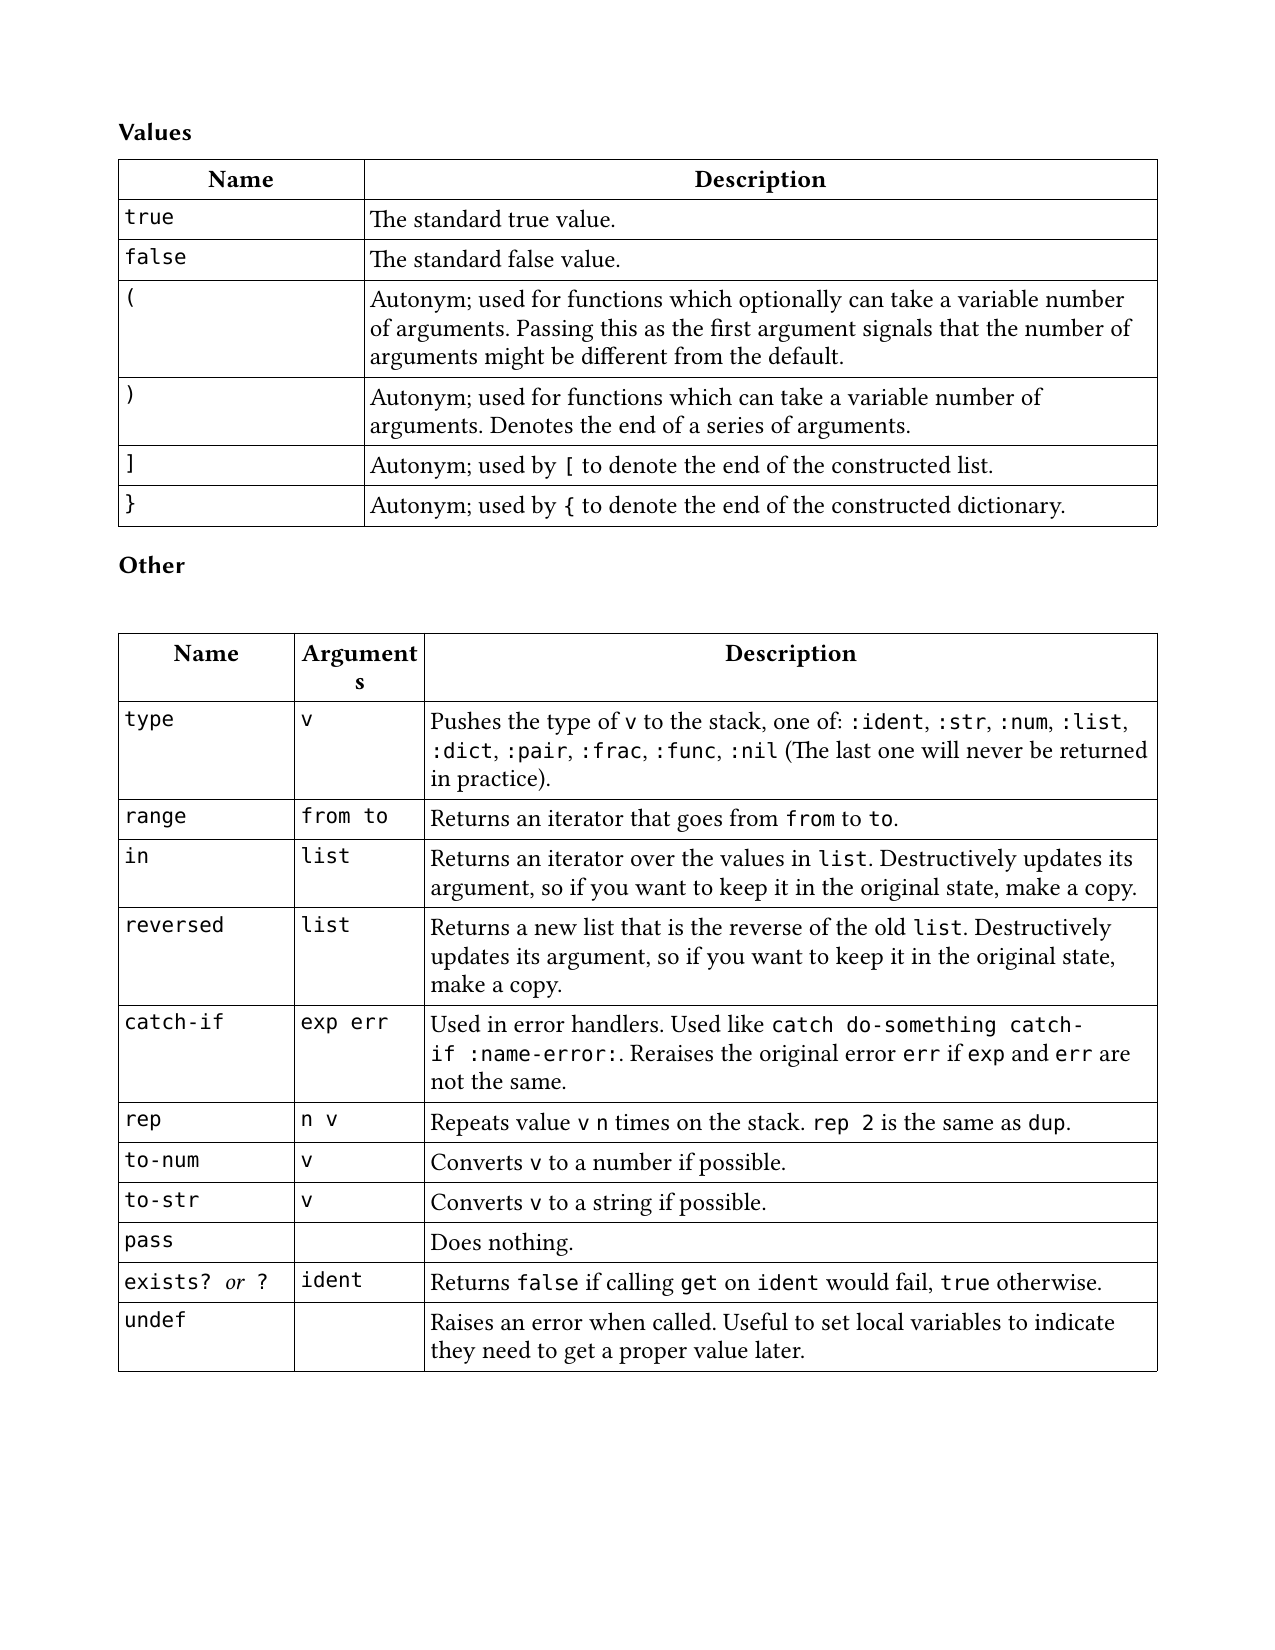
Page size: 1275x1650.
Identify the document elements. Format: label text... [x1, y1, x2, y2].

table_cell exp err [295, 1006, 424, 1102]
table_cell Repeats value v n times on the stack. rep 2 is the same as dup. [425, 1103, 1157, 1142]
table_cell Used in error handlers. Used like catch do-something catch-if :name-error:. Reraises the original error err if exp and err are not the same. [425, 1006, 1157, 1102]
table_cell reversed [119, 908, 294, 1004]
subtitle Other [118, 551, 1157, 579]
table_cell Returns an iterator over the values in list. Destructively updates its argument, so if you want to keep it in the original state, make a copy. [425, 840, 1157, 907]
table_header Name [119, 634, 294, 701]
table_cell ) [119, 378, 364, 445]
table_cell Autonym; used by { to denote the end of the constructed dictionary. [365, 486, 1157, 526]
table_cell ( [119, 281, 364, 377]
table_cell in [119, 840, 294, 907]
table_cell Does nothing. [425, 1223, 1157, 1262]
table_cell Pushes the type of v to the stack, one of: :ident, :str, :num, :list, :dict, :pair, :frac, :func, :nil (The last one will never be returned in practice). [425, 702, 1157, 798]
table_cell range [119, 800, 294, 839]
table_cell list [295, 908, 424, 1004]
subtitle Values [118, 118, 1157, 147]
table_cell undef [119, 1303, 294, 1371]
table_header Name [119, 160, 364, 199]
table_cell } [119, 486, 364, 526]
table_header Description [365, 160, 1157, 199]
table_cell Autonym; used by [ to denote the end of the constructed list. [365, 446, 1157, 485]
table_cell Returns an iterator that goes from from to to. [425, 800, 1157, 839]
table_cell Autonym; used for functions which can take a variable number of arguments. Denotes the end of a series of arguments. [365, 378, 1157, 445]
table_header Arguments [295, 634, 424, 701]
table_cell The standard false value. [365, 240, 1157, 279]
table_cell to-num [119, 1143, 294, 1182]
table_cell Converts v to a string if possible. [425, 1183, 1157, 1222]
table_cell Returns false if calling get on ident would fail, true otherwise. [425, 1263, 1157, 1302]
table_cell [295, 1303, 424, 1371]
table_cell Returns a new list that is the reverse of the old list. Destructively updates its argument, so if you want to keep it in the original state, make a copy. [425, 908, 1157, 1004]
table_cell to-str [119, 1183, 294, 1222]
table_cell v [295, 1183, 424, 1222]
table_header Description [425, 634, 1157, 701]
table_cell ident [295, 1263, 424, 1302]
table_cell Autonym; used for functions which optionally can take a variable number of arguments. Passing this as the first argument signals that the number of arguments might be different from the default. [365, 281, 1157, 377]
table_cell true [119, 200, 364, 239]
table_cell from to [295, 800, 424, 839]
table_cell ] [119, 446, 364, 485]
table_cell v [295, 1143, 424, 1182]
table_cell The standard true value. [365, 200, 1157, 239]
table_cell [295, 1223, 424, 1262]
table_cell pass [119, 1223, 294, 1262]
table_cell false [119, 240, 364, 279]
table_cell type [119, 702, 294, 798]
table_cell Converts v to a number if possible. [425, 1143, 1157, 1182]
table_cell exists? or ? [119, 1263, 294, 1302]
table_cell v [295, 702, 424, 798]
table_cell rep [119, 1103, 294, 1142]
table_cell Raises an error when called. Useful to set local variables to indicate they need to get a proper value later. [425, 1303, 1157, 1371]
table_cell n v [295, 1103, 424, 1142]
table_cell catch-if [119, 1006, 294, 1102]
table_cell list [295, 840, 424, 907]
